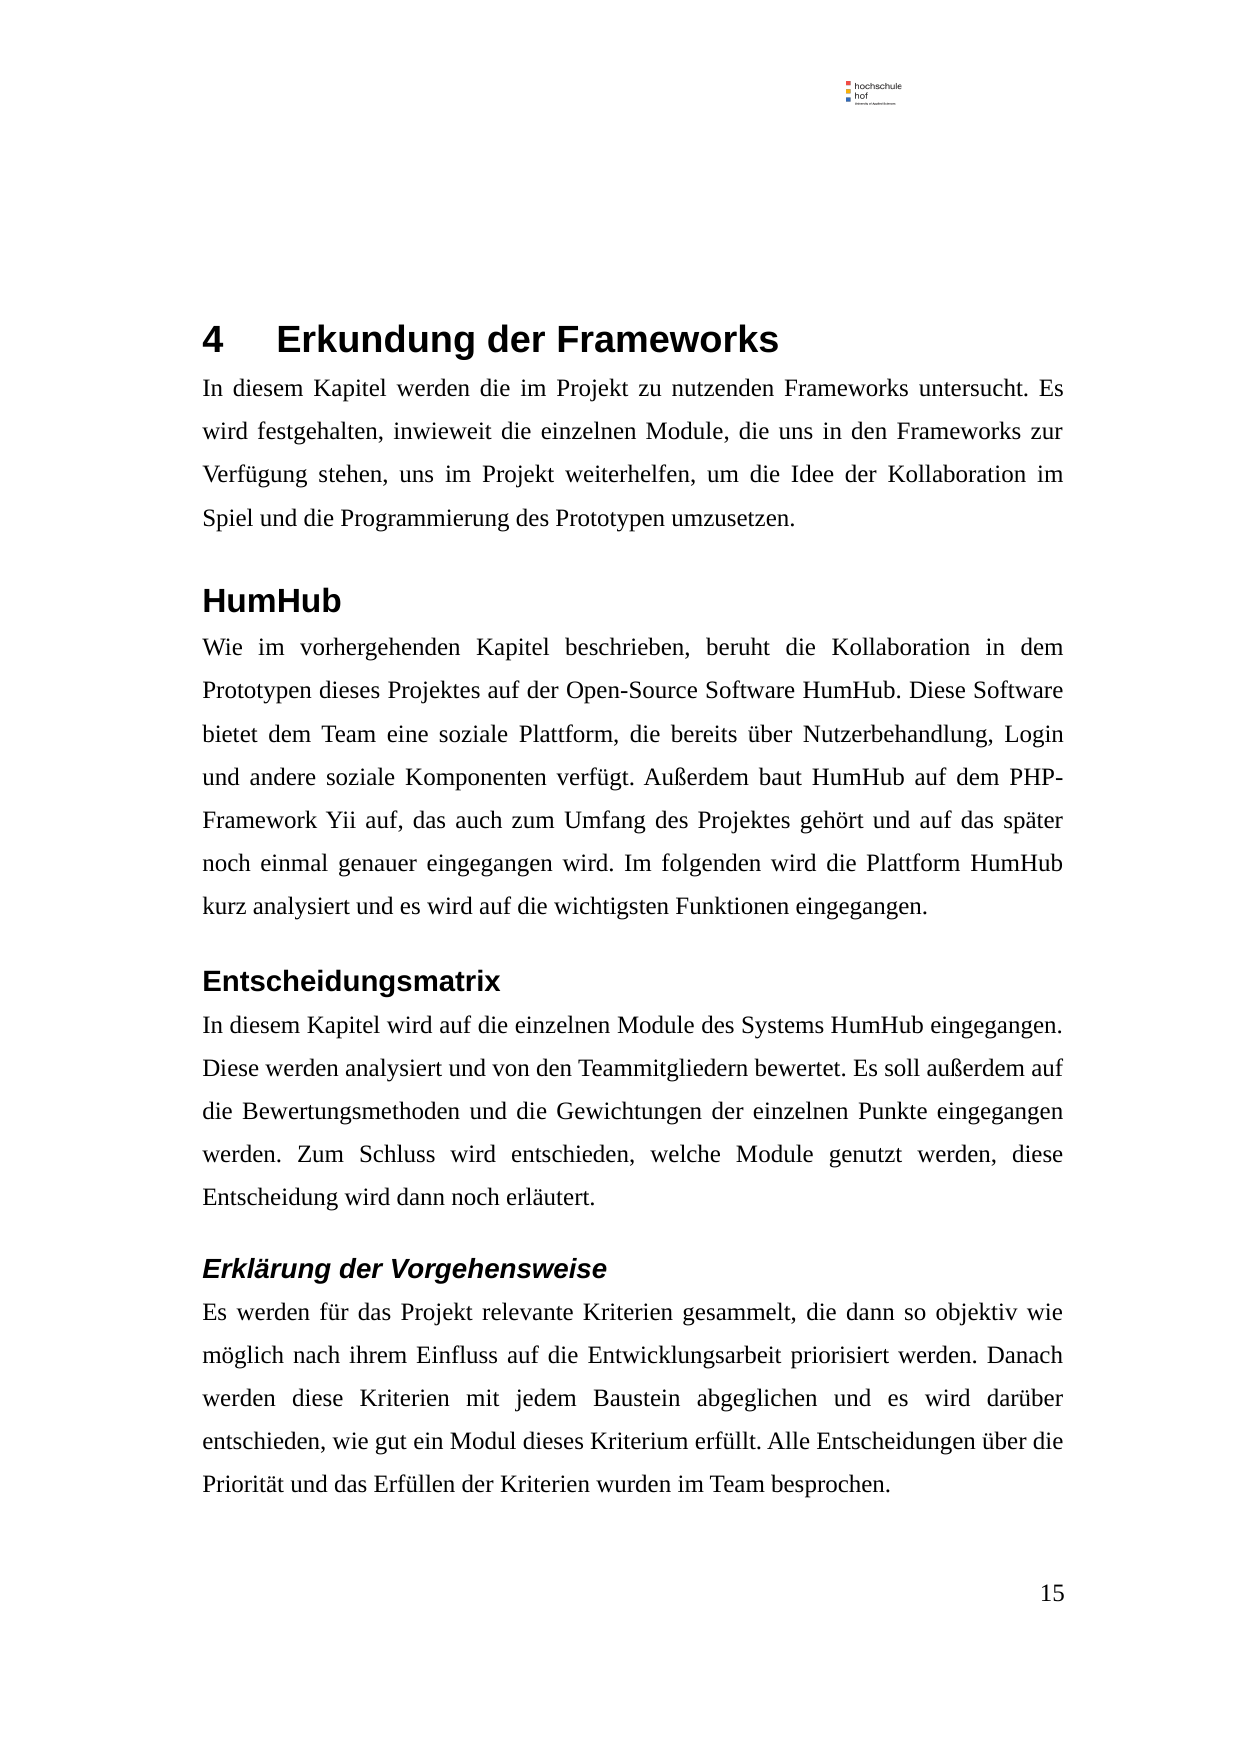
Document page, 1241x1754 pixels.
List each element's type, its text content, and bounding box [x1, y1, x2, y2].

subtitle Erklärung der Vorgehensweise [202, 1252, 1064, 1284]
subtitle HumHub [202, 581, 1064, 620]
subtitle Entscheidungsmatrix [202, 963, 1064, 997]
picture [846, 81, 902, 105]
text In diesem Kapitel werden die im Projekt zu nutzenden Frameworks untersucht. Es wird festgehalten, inwieweit die einzelnen Module, die uns in den Frameworks zur Verfügung stehen, uns im Projekt weiterhelfen, um die Idee der Kollaboration im Spiel und die Programmierung des Prototypen umzusetzen. [202, 373, 1064, 531]
text In diesem Kapitel wird auf die einzelnen Module des Systems HumHub eingegangen. Diese werden analysiert und von den Teammitgliedern bewertet. Es soll außerdem auf die Bewertungsmethoden und die Gewichtungen der einzelnen Punkte eingegangen werden. Zum Schluss wird entschieden, welche Module genutzt werden, diese Entscheidung wird dann noch erläutert. [202, 1010, 1064, 1211]
text Es werden für das Projekt relevante Kriterien gesammelt, die dann so objektiv wie möglich nach ihrem Einfluss auf die Entwicklungsarbeit priorisiert werden. Danach werden diese Kriterien mit jedem Baustein abgeglichen und es wird darüber entschieden, wie gut ein Modul dieses Kriterium erfüllt. Alle Entscheidungen über die Priorität und das Erfüllen der Kriterien wurden im Team besprochen. [202, 1297, 1064, 1498]
text Wie im vorhergehenden Kapitel beschrieben, beruht die Kollaboration in dem Prototypen dieses Projektes auf der Open-Source Software HumHub. Diese Software bietet dem Team eine soziale Plattform, die bereits über Nutzerbehandlung, Login und andere soziale Komponenten verfügt. Außerdem baut HumHub auf dem PHP-Framework Yii auf, das auch zum Umfang des Projektes gehört und auf das später noch einmal genauer eingegangen wird. Im folgenden wird die Plattform HumHub kurz analysiert und es wird auf die wichtigsten Funktionen eingegangen. [202, 632, 1064, 920]
subtitle Erkundung der Frameworks [202, 317, 1064, 361]
